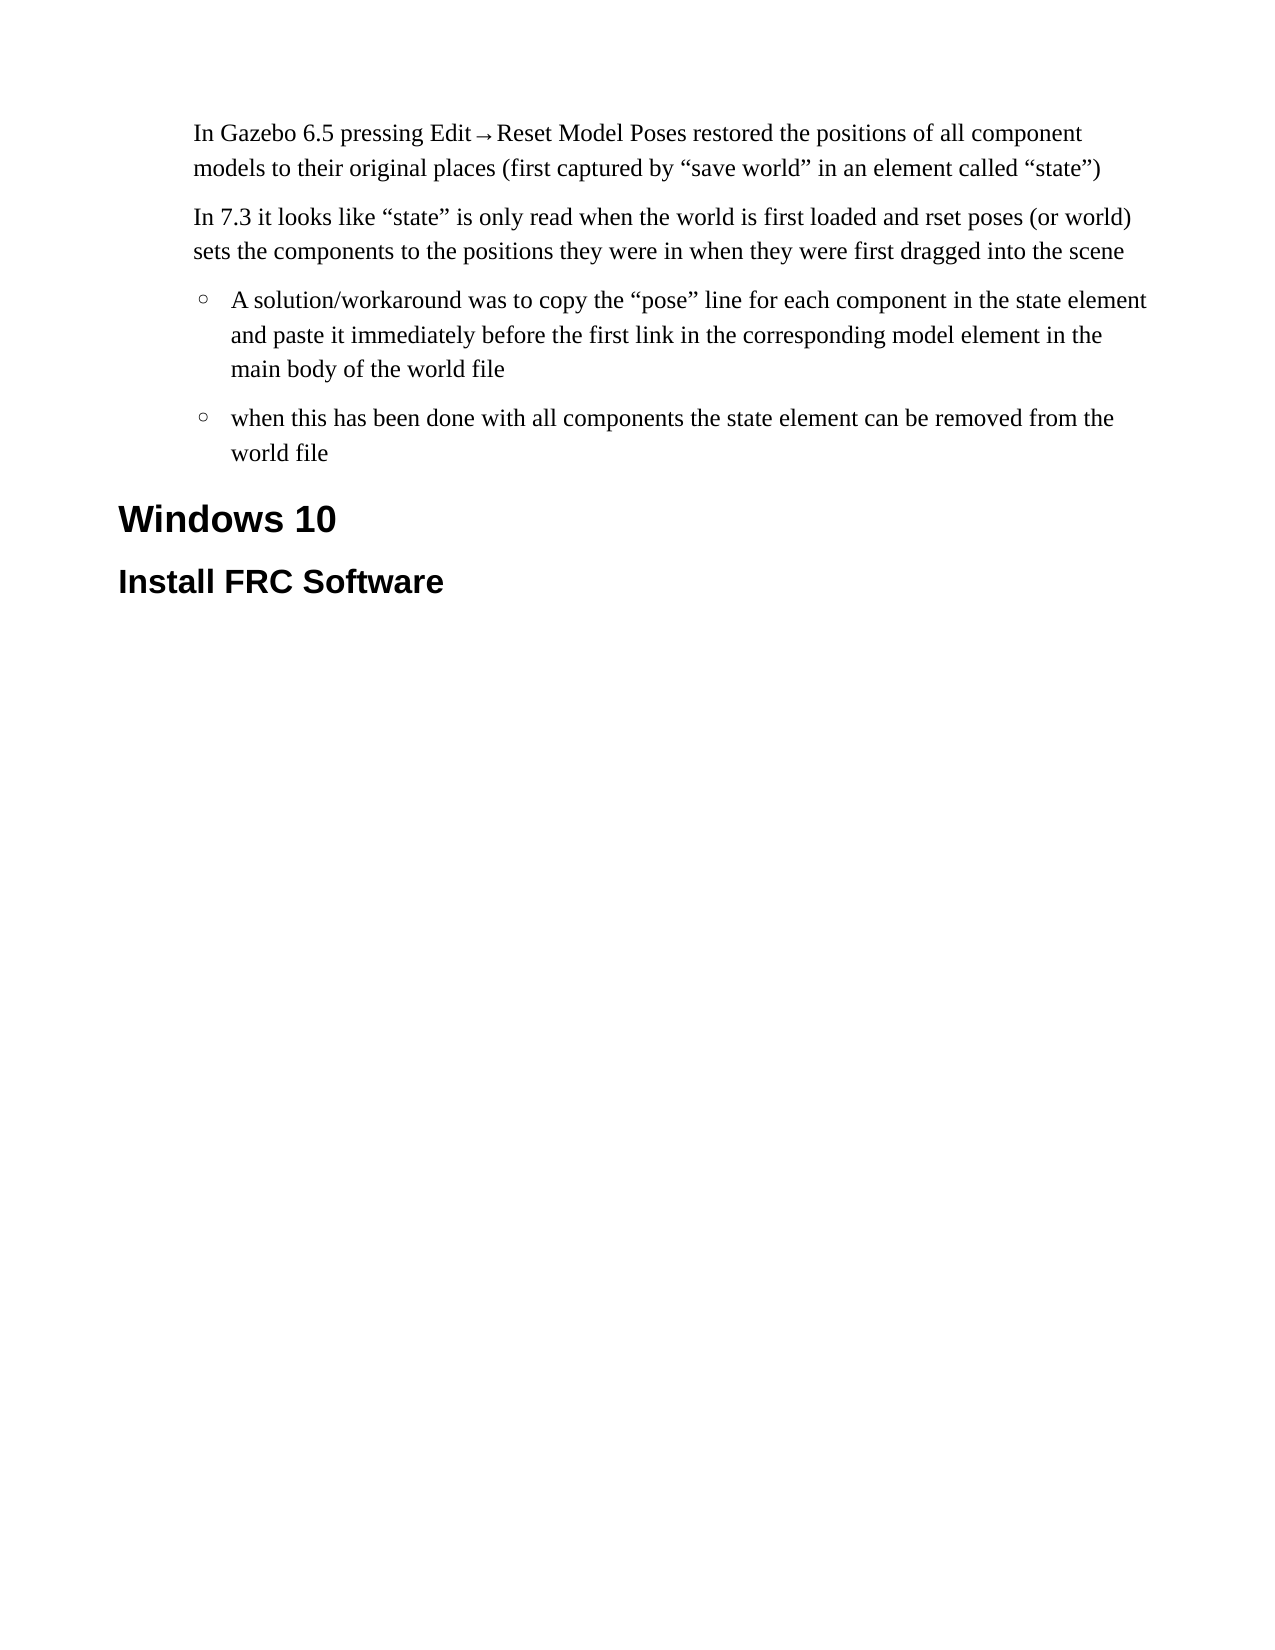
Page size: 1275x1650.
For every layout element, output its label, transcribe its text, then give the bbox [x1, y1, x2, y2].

list In 7.3 it looks like “state” is only read when the world is first loaded and rset poses (or world) sets the components to the positions they were in when they were first dragged into the scene [156, 202, 1157, 265]
subtitle Windows 10 [118, 497, 1157, 541]
subtitle Install FRC Software [118, 562, 1157, 600]
list In Gazebo 6.5 pressing Edit→Reset Model Poses restored the positions of all component models to their original places (first captured by “save world” in an element called “state”) [156, 118, 1157, 181]
list A solution/workaround was to copy the “pose” line for each component in the state element and paste it immediately before the first link in the corresponding model element in the main body of the world file [193, 285, 1157, 383]
list when this has been done with all components the state element can be removed from the world file [193, 403, 1157, 466]
